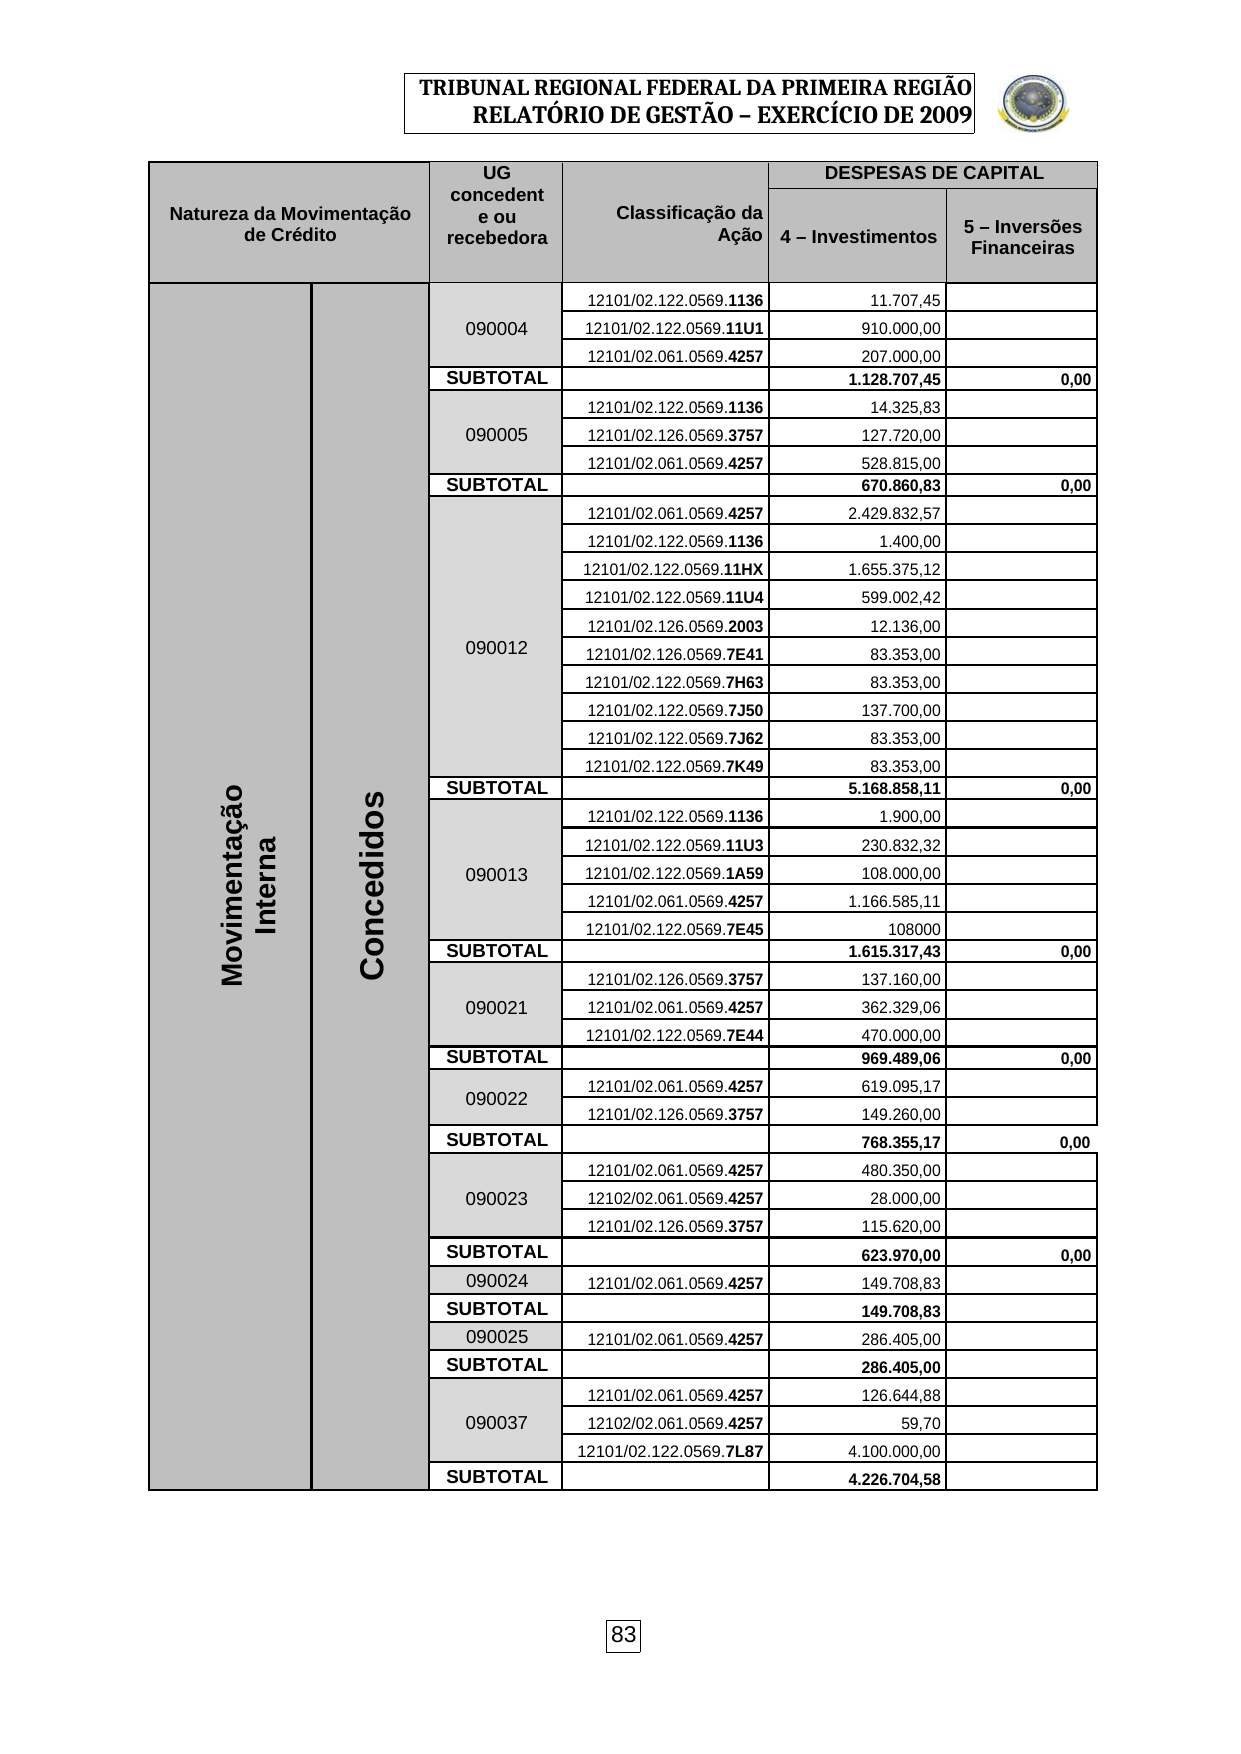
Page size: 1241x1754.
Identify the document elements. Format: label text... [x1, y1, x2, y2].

table_cell 12101/02.061.0569.4257 [563, 1323, 768, 1349]
table_cell 1.655.375,12 [770, 553, 945, 579]
table_cell 83.353,00 [770, 638, 945, 664]
table_cell [947, 885, 1096, 911]
table_cell [563, 1351, 768, 1377]
table_cell 0,00 [947, 1048, 1096, 1068]
table_cell SUBTOTAL [430, 1295, 561, 1321]
table_cell 126.644,88 [770, 1379, 945, 1405]
table_cell 619.095,17 [770, 1070, 945, 1096]
table_cell Concedidos [313, 284, 428, 1489]
table_cell 12101/02.061.0569.4257 [563, 497, 768, 523]
table_cell 12101/02.126.0569.3757 [563, 1098, 768, 1124]
table_cell [947, 1435, 1096, 1461]
table_cell 12101/02.122.0569.7J62 [563, 722, 768, 748]
table_cell [947, 1463, 1096, 1489]
table_cell 5 – Inversões Financeiras [947, 189, 1096, 282]
table_cell [947, 391, 1096, 417]
table_cell [947, 694, 1096, 720]
table_cell [947, 312, 1096, 338]
table_cell 0,00 [947, 475, 1096, 495]
table_cell [563, 1463, 768, 1489]
table_cell [563, 778, 768, 798]
table_cell 12101/02.122.0569.1136 [563, 283, 768, 310]
table_cell 12101/02.122.0569.1136 [563, 525, 768, 551]
table_cell 362.329,06 [770, 991, 945, 1017]
table_cell 83.353,00 [770, 666, 945, 692]
table_cell [947, 1267, 1096, 1293]
table_cell [947, 829, 1096, 854]
table_cell [947, 1070, 1096, 1096]
table_cell SUBTOTAL [430, 778, 561, 798]
table_cell [947, 722, 1096, 748]
table_cell 090037 [430, 1379, 561, 1461]
table_cell [563, 475, 768, 495]
table_cell 137.700,00 [770, 694, 945, 720]
table_cell 11.707,45 [770, 283, 945, 310]
table_cell [947, 1098, 1096, 1124]
table_cell [947, 800, 1096, 826]
table_cell SUBTOTAL [430, 941, 561, 961]
table_cell 12101/02.061.0569.4257 [563, 991, 768, 1017]
table_cell [947, 991, 1096, 1017]
table_cell 207.000,00 [770, 340, 945, 366]
table_cell [947, 1323, 1096, 1349]
table_cell 090023 [430, 1154, 561, 1236]
table_cell 12101/02.061.0569.4257 [563, 1070, 768, 1096]
table_cell [947, 1407, 1096, 1433]
table_cell 12102/02.061.0569.4257 [563, 1407, 768, 1433]
table_cell [947, 750, 1096, 776]
table_cell 5.168.858,11 [770, 778, 945, 798]
table_cell 115.620,00 [770, 1210, 945, 1236]
table_cell 4 – Investimentos [769, 189, 946, 282]
table_cell [947, 963, 1096, 989]
table_cell 127.720,00 [770, 419, 945, 444]
table_cell Movimentação Interna [150, 284, 310, 1489]
table_cell 12101/02.122.0569.1A59 [563, 857, 768, 883]
table_cell [563, 368, 768, 388]
table_cell 1.166.585,11 [770, 885, 945, 911]
table_cell [947, 340, 1096, 366]
table_cell 12101/02.126.0569.3757 [563, 1210, 768, 1236]
table_cell 4.226.704,58 [770, 1463, 945, 1489]
table_cell 090005 [430, 391, 561, 473]
table_cell 1.128.707,45 [770, 368, 945, 388]
table_cell [947, 1379, 1096, 1405]
table_cell [947, 1020, 1096, 1045]
table_cell 12101/02.126.0569.7E41 [563, 638, 768, 664]
table_cell 12101/02.126.0569.3757 [563, 419, 768, 444]
table_cell 137.160,00 [770, 963, 945, 989]
table_header DESPESAS DE CAPITAL [769, 162, 1097, 188]
table_cell 12101/02.122.0569.11U3 [563, 829, 768, 854]
table_cell 2.429.832,57 [770, 497, 945, 523]
table_cell 090025 [430, 1323, 561, 1349]
table_cell 12101/02.061.0569.4257 [563, 1267, 768, 1293]
table_cell [947, 284, 1096, 310]
table_cell 1.900,00 [770, 800, 945, 826]
table_cell 14.325,83 [770, 391, 945, 417]
table_cell 12101/02.061.0569.4257 [563, 885, 768, 911]
table_cell [563, 1126, 768, 1152]
table_cell 768.355,17 [770, 1126, 945, 1152]
table_cell 0,00 [947, 1239, 1096, 1264]
table_cell 12101/02.122.0569.7J50 [563, 694, 768, 720]
table_cell 12101/02.122.0569.1136 [563, 391, 768, 417]
table_cell 230.832,32 [770, 829, 945, 854]
table_cell [563, 1239, 768, 1264]
table_cell [947, 1154, 1096, 1180]
table_cell 83.353,00 [770, 750, 945, 776]
table_cell SUBTOTAL [430, 1239, 561, 1264]
table_cell 480.350,00 [770, 1154, 945, 1180]
table_cell 59,70 [770, 1407, 945, 1433]
table_cell 28.000,00 [770, 1182, 945, 1208]
table_cell [947, 1295, 1096, 1321]
table_cell SUBTOTAL [430, 1048, 561, 1068]
table_cell [947, 1210, 1096, 1236]
table_cell SUBTOTAL [430, 475, 561, 495]
table_cell 910.000,00 [770, 312, 945, 338]
table_cell 12101/02.122.0569.7K49 [563, 750, 768, 776]
table_cell 286.405,00 [770, 1351, 945, 1377]
table_cell [947, 610, 1096, 636]
table_cell 090012 [430, 497, 561, 776]
table_cell 090013 [430, 800, 561, 939]
table_cell 1.400,00 [770, 525, 945, 551]
table_cell [947, 1351, 1096, 1377]
table_cell 12101/02.061.0569.4257 [563, 340, 768, 366]
table_cell [947, 447, 1096, 473]
table_cell SUBTOTAL [430, 1126, 561, 1152]
table_cell 12101/02.061.0569.4257 [563, 447, 768, 473]
table_cell 12101/02.122.0569.7L87 [563, 1435, 768, 1461]
table_cell 0,00 [947, 368, 1096, 388]
table_header UG concedente ou recebedora [430, 162, 562, 282]
table_cell [947, 525, 1096, 551]
table_cell 108000 [770, 913, 945, 939]
table_cell [563, 941, 768, 961]
table_cell 470.000,00 [770, 1020, 945, 1045]
table_cell 599.002,42 [770, 581, 945, 607]
table_cell [947, 497, 1096, 523]
table_cell 108.000,00 [770, 857, 945, 883]
table_cell 1.615.317,43 [770, 941, 945, 961]
table_cell 0,00 [947, 778, 1096, 798]
table_cell 0,00 [947, 1126, 1097, 1152]
table_cell 090022 [430, 1070, 561, 1124]
table_cell 286.405,00 [770, 1323, 945, 1349]
table_cell SUBTOTAL [430, 1463, 561, 1489]
table_cell 670.860,83 [770, 475, 945, 495]
table_cell 623.970,00 [770, 1239, 945, 1264]
table_cell 12101/02.061.0569.4257 [563, 1154, 768, 1180]
table_cell SUBTOTAL [430, 1351, 561, 1377]
table_cell 83.353,00 [770, 722, 945, 748]
table_cell 4.100.000,00 [770, 1435, 945, 1461]
table_cell 12101/02.122.0569.1136 [563, 800, 768, 826]
table_cell 149.260,00 [770, 1098, 945, 1124]
table_cell [947, 666, 1096, 692]
table_cell 12101/02.122.0569.11U1 [563, 312, 768, 338]
table_cell 969.489,06 [770, 1048, 945, 1068]
table_cell [563, 1048, 768, 1068]
table_cell [947, 581, 1096, 607]
table_header Classificação da Ação [563, 162, 768, 282]
table_cell 12101/02.126.0569.2003 [563, 610, 768, 636]
table_cell 12101/02.061.0569.4257 [563, 1379, 768, 1405]
table_cell 528.815,00 [770, 447, 945, 473]
table_cell 12101/02.122.0569.11U4 [563, 581, 768, 607]
table_cell SUBTOTAL [430, 368, 561, 388]
table_cell [947, 553, 1096, 579]
table_cell 12.136,00 [770, 610, 945, 636]
table_cell 090021 [430, 963, 561, 1045]
table_cell 0,00 [947, 941, 1096, 961]
table_cell 12101/02.122.0569.7E44 [563, 1020, 768, 1045]
table_cell 12101/02.126.0569.3757 [563, 963, 768, 989]
table_cell [947, 913, 1096, 939]
table_header Natureza da Movimentação de Crédito [150, 163, 429, 282]
table_cell 090004 [430, 283, 561, 366]
table_cell 12101/02.122.0569.7E45 [563, 913, 768, 939]
picture [997, 75, 1070, 133]
table_cell 12101/02.122.0569.11HX [563, 553, 768, 579]
table_cell [947, 419, 1096, 444]
table_cell [947, 638, 1096, 664]
table_cell [563, 1295, 768, 1321]
table_cell 090024 [430, 1267, 561, 1293]
table_cell 149.708,83 [770, 1267, 945, 1293]
table_cell 149.708,83 [770, 1295, 945, 1321]
table_cell [947, 857, 1096, 883]
table_cell 12101/02.122.0569.7H63 [563, 666, 768, 692]
table_cell [947, 1182, 1096, 1208]
table_cell 12102/02.061.0569.4257 [563, 1182, 768, 1208]
